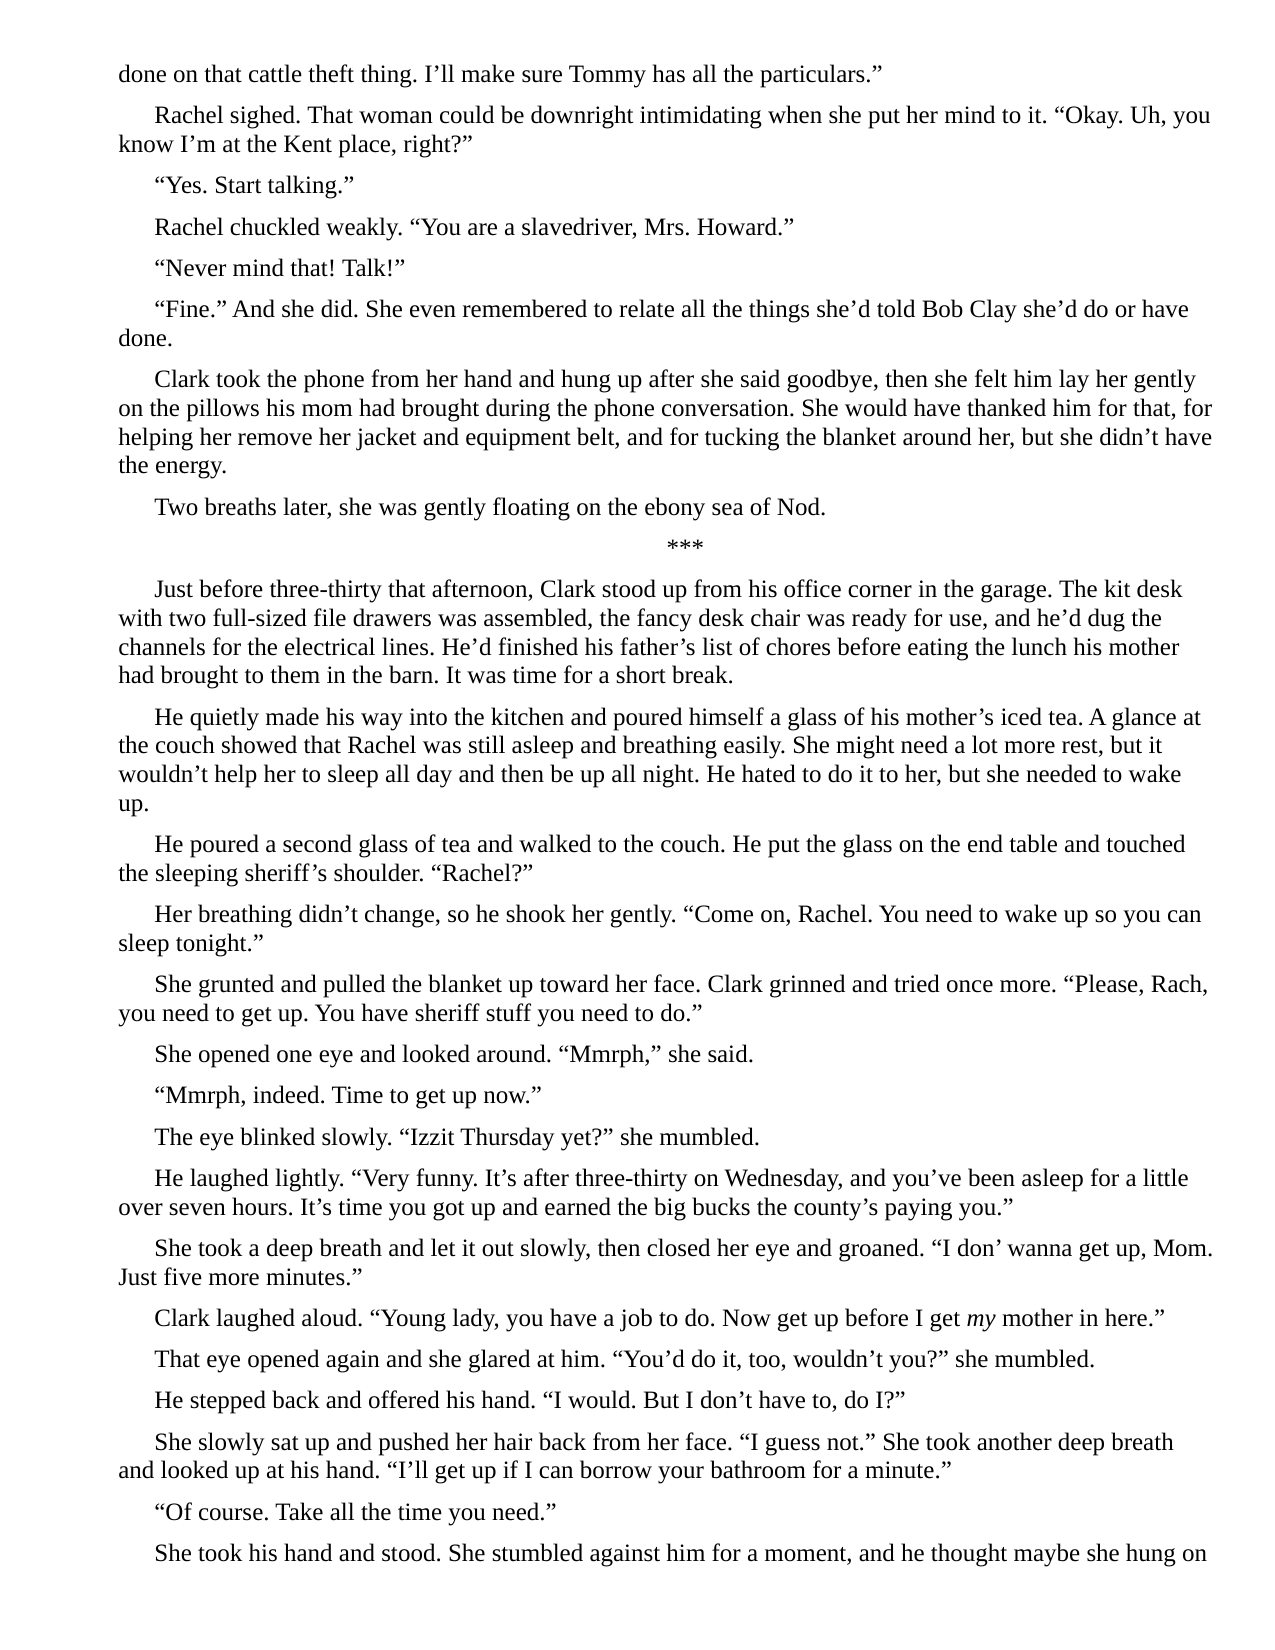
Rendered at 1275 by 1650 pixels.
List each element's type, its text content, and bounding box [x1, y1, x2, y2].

text “Never mind that! Talk!” [118, 253, 1216, 282]
text He poured a second glass of tea and walked to the couch. He put the glass on the end table and touched the sleeping sheriff’s shoulder. “Rachel?” [118, 829, 1216, 887]
text Two breaths later, she was gently floating on the ebony sea of Nod. [118, 492, 1216, 520]
text “Of course. Take all the time you need.” [118, 1497, 1216, 1525]
text Rachel sighed. That woman could be downright intimidating when she put her mind to it. “Okay. Uh, you know I’m at the Kent place, right?” [118, 100, 1216, 158]
text *** [118, 533, 1216, 562]
text done on that cattle theft thing. I’ll make sure Tommy has all the particulars.” [118, 59, 1216, 88]
text She slowly sat up and pushed her hair back from her face. “I guess not.” She took another deep breath and looked up at his hand. “I’ll get up if I can borrow your bathroom for a minute.” [118, 1427, 1216, 1484]
text Clark took the phone from her hand and hung up after she said goodbye, then she felt him lay her gently on the pillows his mom had brought during the phone conversation. She would have thanked him for that, for helping her remove her jacket and equipment belt, and for tucking the blanket around her, but she didn’t have the energy. [118, 364, 1216, 479]
text Clark laughed aloud. “Young lady, you have a job to do. Now get up before I get my mother in here.” [118, 1303, 1216, 1332]
text That eye opened again and she glared at him. “You’d do it, too, wouldn’t you?” she mumbled. [118, 1344, 1216, 1373]
text Her breathing didn’t change, so he shook her gently. “Come on, Rachel. You need to wake up so you can sleep tonight.” [118, 899, 1216, 957]
text “Fine.” And she did. She even remembered to relate all the things she’d told Bob Clay she’d do or have done. [118, 294, 1216, 352]
text He laughed lightly. “Very funny. It’s after three-thirty on Wednesday, and you’ve been asleep for a little over seven hours. It’s time you got up and earned the big bucks the county’s paying you.” [118, 1163, 1216, 1220]
text Just before three-thirty that afternoon, Clark stood up from his office corner in the garage. The kit desk with two full-sized file drawers was assembled, the fancy desk chair was ready for use, and he’d dug the channels for the electrical lines. He’d finished his father’s list of chores before eating the lunch his mother had brought to them in the barn. It was time for a short break. [118, 574, 1216, 689]
text “Mmrph, indeed. Time to get up now.” [118, 1080, 1216, 1109]
text She opened one eye and looked around. “Mmrph,” she said. [118, 1039, 1216, 1068]
text She grunted and pulled the blanket up toward her face. Clark grinned and tried once more. “Please, Rach, you need to get up. You have sheriff stuff you need to do.” [118, 969, 1216, 1027]
text Rachel chuckled weakly. “You are a slavedriver, Mrs. Howard.” [118, 212, 1216, 240]
text She took his hand and stood. She stumbled against him for a moment, and he thought maybe she hung on [118, 1538, 1216, 1567]
text He quietly made his way into the kitchen and poured himself a glass of his mother’s iced tea. A glance at the couch showed that Rachel was still asleep and breathing easily. She might need a lot more rest, but it wouldn’t help her to sleep all day and then be up all night. He hated to do it to her, but she needed to wake up. [118, 702, 1216, 817]
text She took a deep breath and let it out slowly, then closed her eye and groaned. “I don’ wanna get up, Mom. Just five more minutes.” [118, 1233, 1216, 1290]
text “Yes. Start talking.” [118, 170, 1216, 199]
text The eye blinked slowly. “Izzit Thursday yet?” she mumbled. [118, 1122, 1216, 1150]
text He stepped back and offered his hand. “I would. But I don’t have to, do I?” [118, 1385, 1216, 1414]
